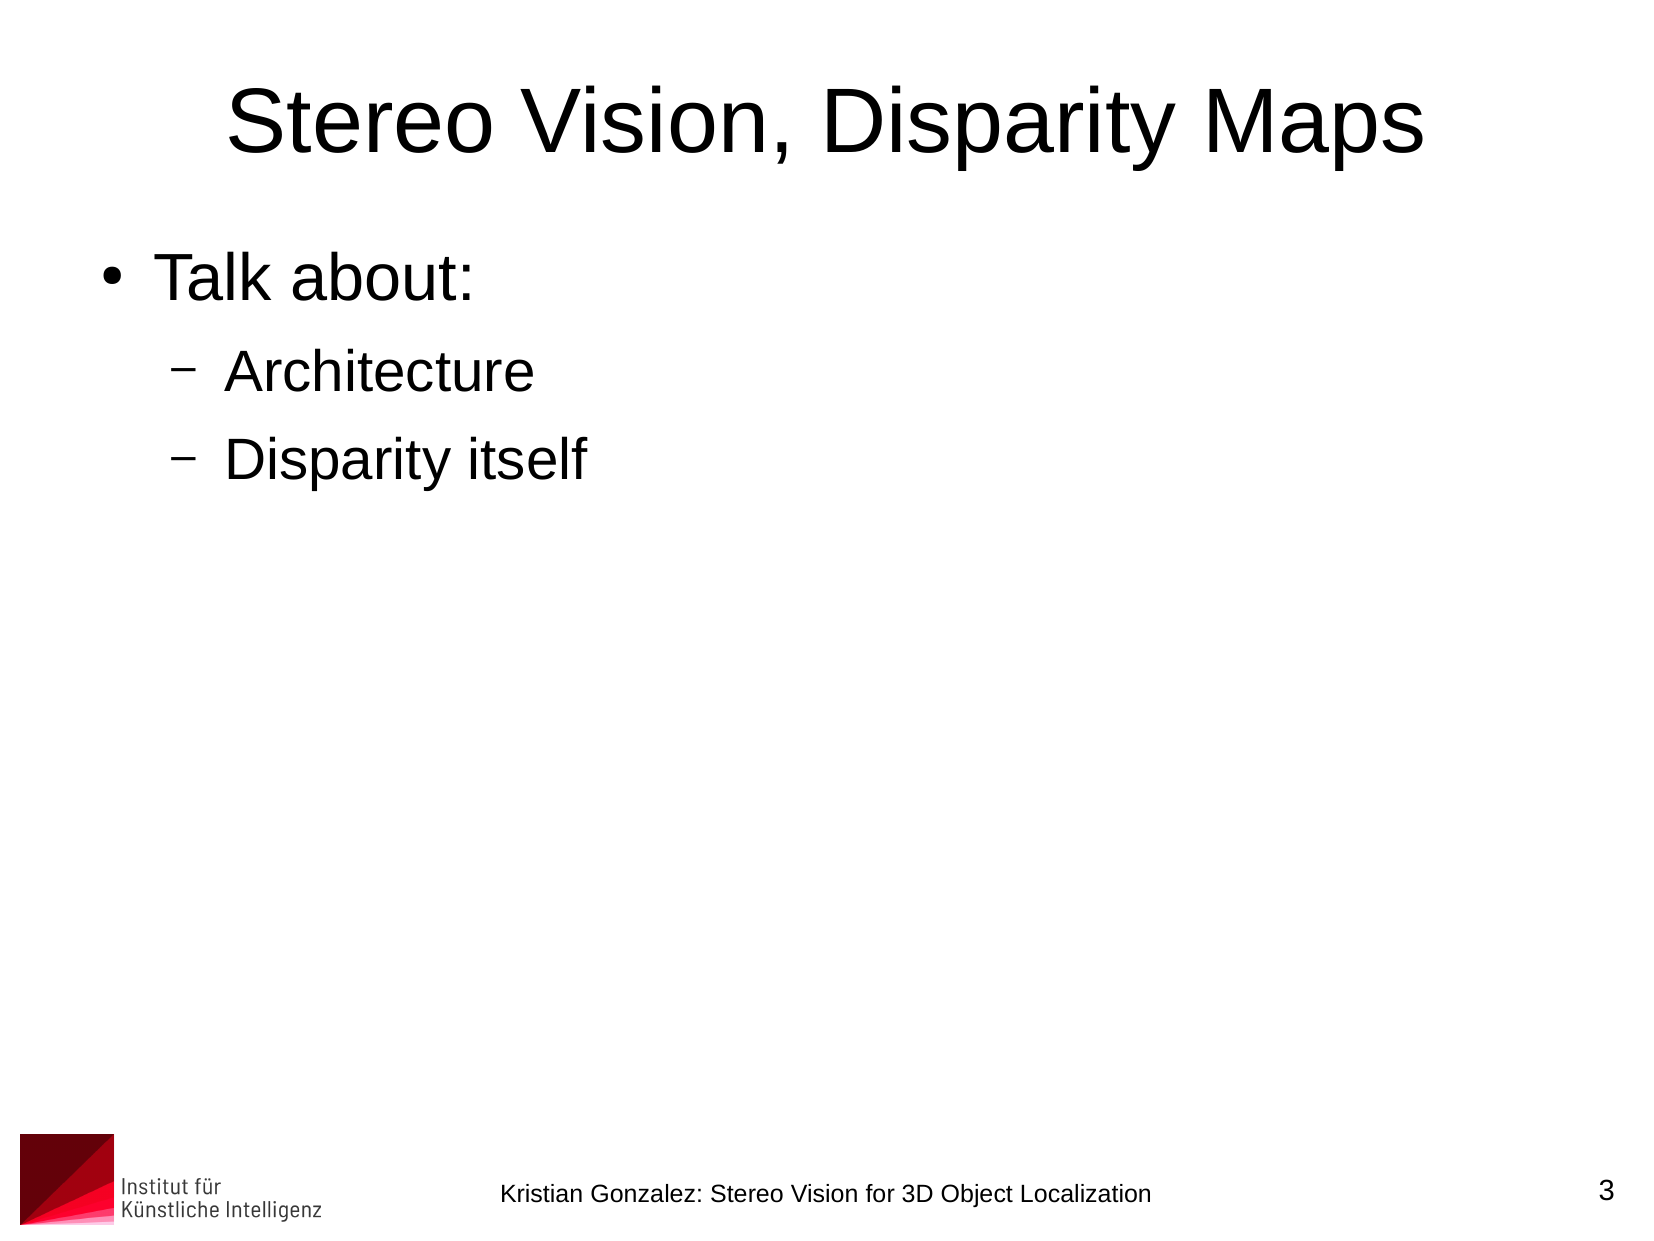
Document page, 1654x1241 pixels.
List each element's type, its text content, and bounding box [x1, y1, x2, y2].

picture [20, 1134, 321, 1225]
title Stereo Vision, Disparity Maps [170, 53, 1483, 189]
list Talk about: Architecture Disparity itself [82, 240, 1571, 1096]
